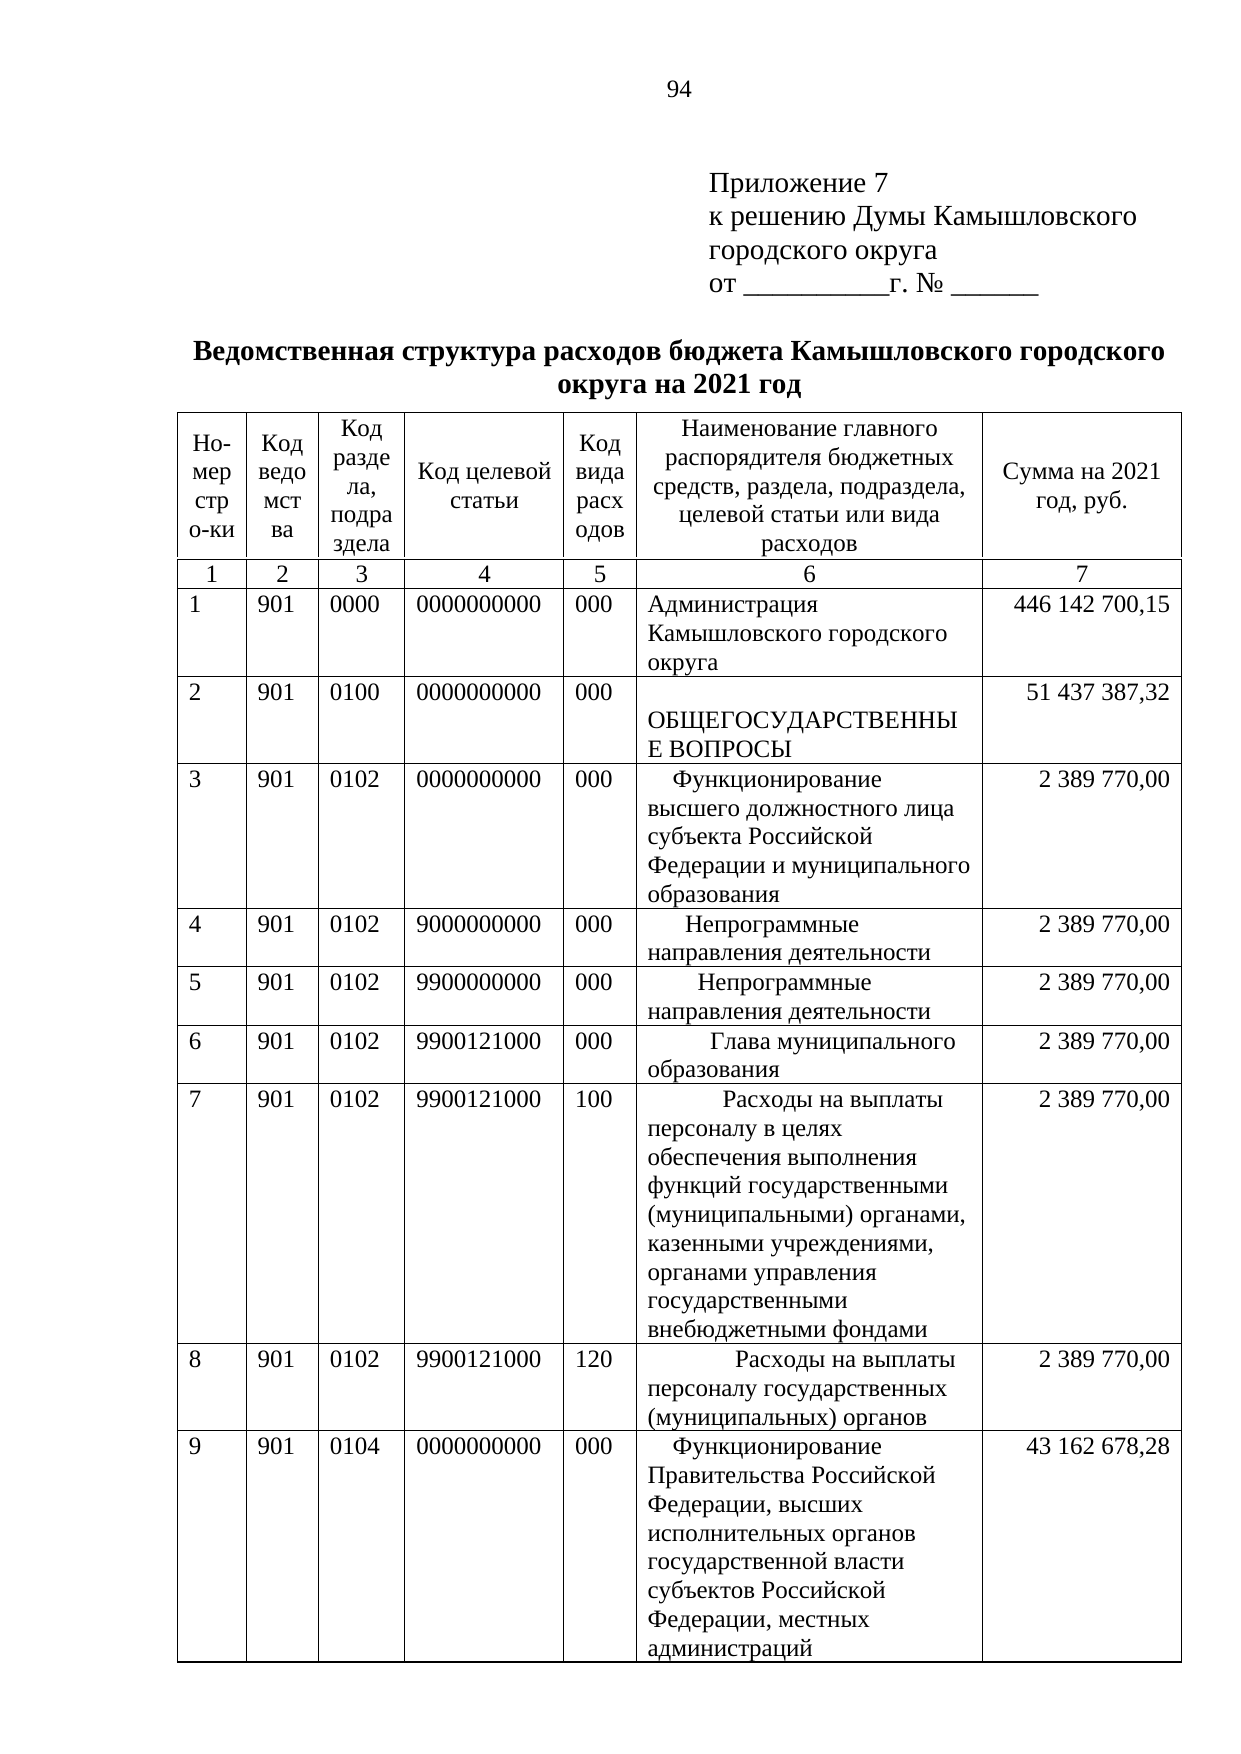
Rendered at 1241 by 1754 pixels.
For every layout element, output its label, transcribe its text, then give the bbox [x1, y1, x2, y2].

table_cell 5 [178, 967, 246, 1025]
table_cell Расходы на выплаты персоналу в целях обеспечения выполнения функций государственными (муниципальными) органами, казенными учреждениями, органами управления государственными внебюджетными фондами [637, 1084, 982, 1343]
table_cell 9000000000 [405, 909, 563, 966]
table_cell 9900000000 [405, 967, 563, 1025]
table_cell 000 [564, 589, 636, 676]
table_cell 901 [247, 1344, 318, 1430]
table_cell 4 [178, 909, 246, 966]
table_header 1 [178, 560, 246, 588]
table_cell 2 389 770,00 [983, 967, 1181, 1025]
table_cell 9 [178, 1431, 246, 1661]
table_cell 51 437 387,32 [983, 677, 1181, 763]
table_cell 000 [564, 677, 636, 763]
table_cell 100 [564, 1084, 636, 1343]
table_header Код вида расходов [564, 413, 636, 557]
table_cell 1 [178, 589, 246, 676]
table_cell 0000000000 [405, 764, 563, 908]
table_cell 000 [564, 764, 636, 908]
table_cell 0102 [319, 967, 404, 1025]
table_cell 0102 [319, 909, 404, 966]
table_cell Глава муниципального образования [637, 1026, 982, 1083]
table_cell 0102 [319, 764, 404, 908]
table_cell Непрограммные направления деятельности [637, 909, 982, 966]
table_cell 0000000000 [405, 677, 563, 763]
table_cell 901 [247, 909, 318, 966]
table_header 2 [247, 560, 318, 588]
table_cell Администрация Камышловского городского округа [637, 589, 982, 676]
table_cell 000 [564, 909, 636, 966]
table_cell 9900121000 [405, 1026, 563, 1083]
text от __________г. № ______ [709, 266, 1181, 299]
table_header Код ведомства [247, 413, 318, 557]
text к решению Думы Камышловского городского округа [709, 198, 1181, 266]
table_cell 0104 [319, 1431, 404, 1661]
table_header 3 [319, 560, 404, 588]
table_cell 0000000000 [405, 589, 563, 676]
table_cell 43 162 678,28 [983, 1431, 1181, 1661]
table_cell 7 [178, 1084, 246, 1343]
table_cell 0000 [319, 589, 404, 676]
table_cell 901 [247, 677, 318, 763]
table_header 7 [983, 560, 1181, 588]
table_cell 901 [247, 589, 318, 676]
table_cell 901 [247, 1026, 318, 1083]
table_cell 0102 [319, 1084, 404, 1343]
table_cell 000 [564, 1431, 636, 1661]
table_cell Функционирование Правительства Российской Федерации, высших исполнительных органов государственной власти субъектов Российской Федерации, местных администраций [637, 1431, 982, 1661]
table_header Наименование главного распорядителя бюджетных средств, раздела, подраздела, целевой статьи или вида расходов [637, 413, 982, 557]
table_header 5 [564, 560, 636, 588]
table_header Код раздела, подраздела [319, 413, 404, 557]
table_cell Непрограммные направления деятельности [637, 967, 982, 1025]
table_cell 9900121000 [405, 1344, 563, 1430]
table_cell 901 [247, 1084, 318, 1343]
table_cell 901 [247, 1431, 318, 1661]
table_cell 901 [247, 764, 318, 908]
table_cell 000 [564, 1026, 636, 1083]
table_cell 2 389 770,00 [983, 1084, 1181, 1343]
table_cell 8 [178, 1344, 246, 1430]
table_header Сумма на 2021 год, руб. [983, 413, 1181, 557]
table_header Но-мер стро-ки [178, 413, 246, 557]
table_cell 9900121000 [405, 1084, 563, 1343]
table_cell 000 [564, 967, 636, 1025]
table_cell 3 [178, 764, 246, 908]
table_header 4 [405, 560, 563, 588]
table_cell 120 [564, 1344, 636, 1430]
table_cell 2 389 770,00 [983, 909, 1181, 966]
table_cell 901 [247, 967, 318, 1025]
text Приложение 7 [709, 165, 1181, 198]
table_cell Функционирование высшего должностного лица субъекта Российской Федерации и муниципального образования [637, 764, 982, 908]
text Ведомственная структура расходов бюджета Камышловского городского округа на 2021 год [177, 333, 1181, 400]
table_cell 2 389 770,00 [983, 764, 1181, 908]
table_cell 0000000000 [405, 1431, 563, 1661]
table_cell 0102 [319, 1344, 404, 1430]
table_header Код целевой статьи [405, 413, 563, 557]
table_cell 2 [178, 677, 246, 763]
table_cell 0102 [319, 1026, 404, 1083]
table_cell 6 [178, 1026, 246, 1083]
table_cell ОБЩЕГОСУДАРСТВЕННЫЕ ВОПРОСЫ [637, 677, 982, 763]
table_header 6 [637, 560, 982, 588]
table_cell 2 389 770,00 [983, 1344, 1181, 1430]
table_cell Расходы на выплаты персоналу государственных (муниципальных) органов [637, 1344, 982, 1430]
table_cell 2 389 770,00 [983, 1026, 1181, 1083]
table_cell 0100 [319, 677, 404, 763]
table_cell 446 142 700,15 [983, 589, 1181, 676]
